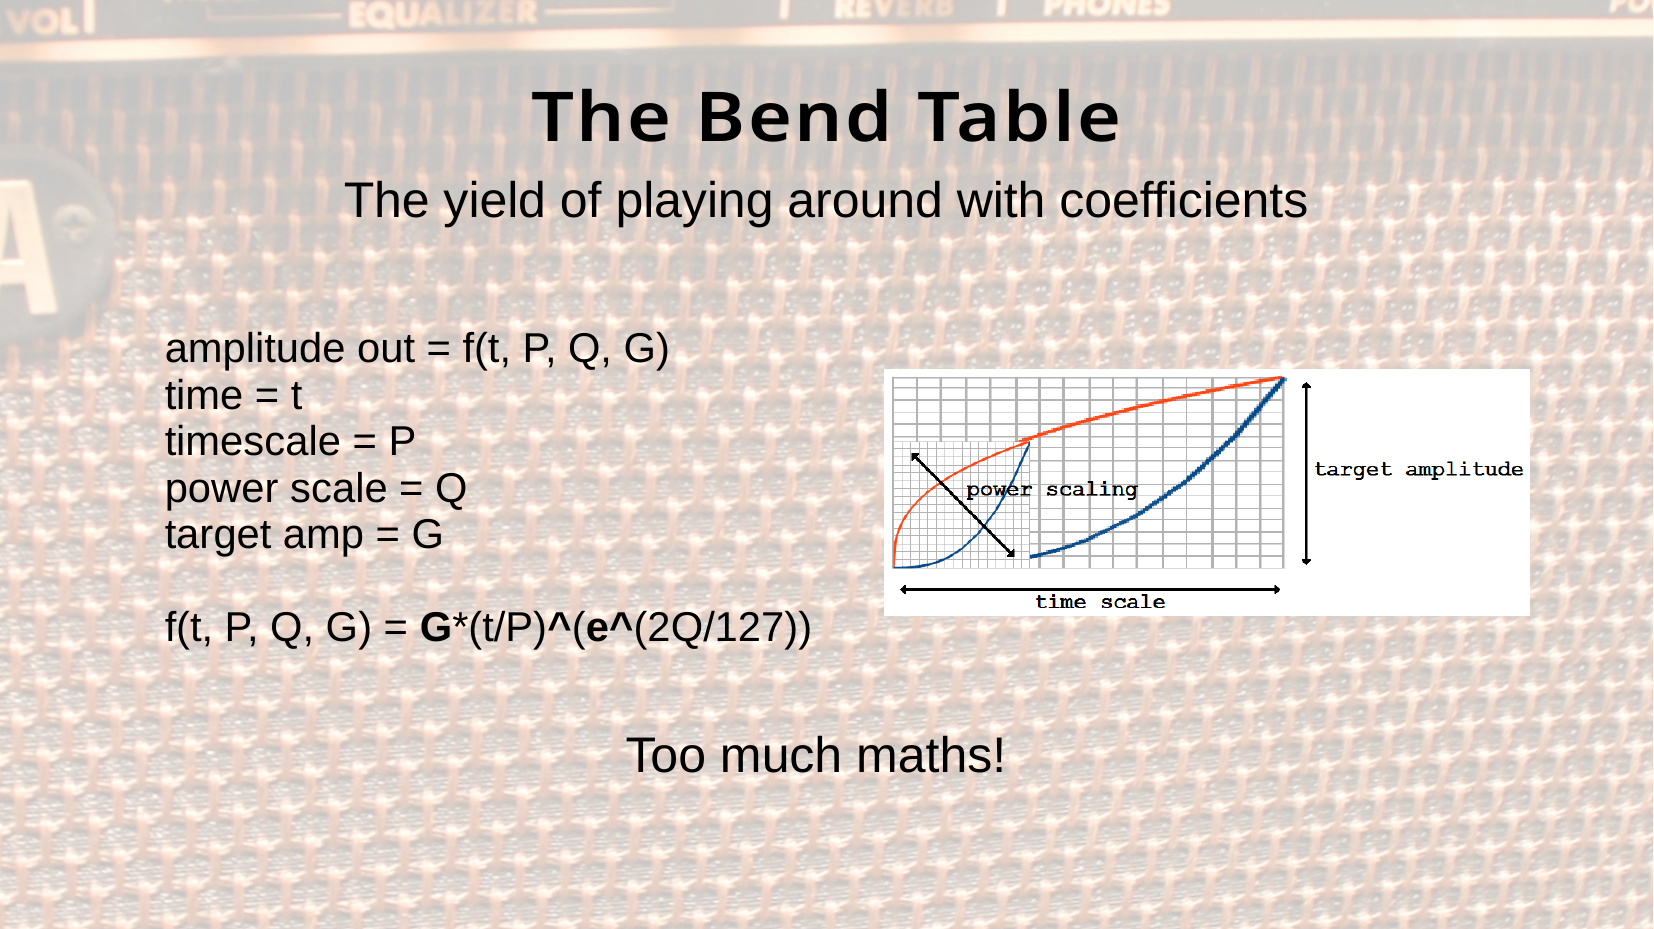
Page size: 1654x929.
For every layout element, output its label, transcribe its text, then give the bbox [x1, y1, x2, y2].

picture [0, 0, 1654, 929]
list Too much maths! [72, 727, 1561, 841]
title The Bend Table [82, 36, 1571, 172]
text_box amplitude out = f(t, P, Q, G) time = t timescale = P power scale = Q target amp = G f(t, P, Q, G) = G*(t/P)^(e^(2Q/127)) [150, 317, 856, 662]
list The yield of playing around with coefficients [82, 172, 1571, 286]
